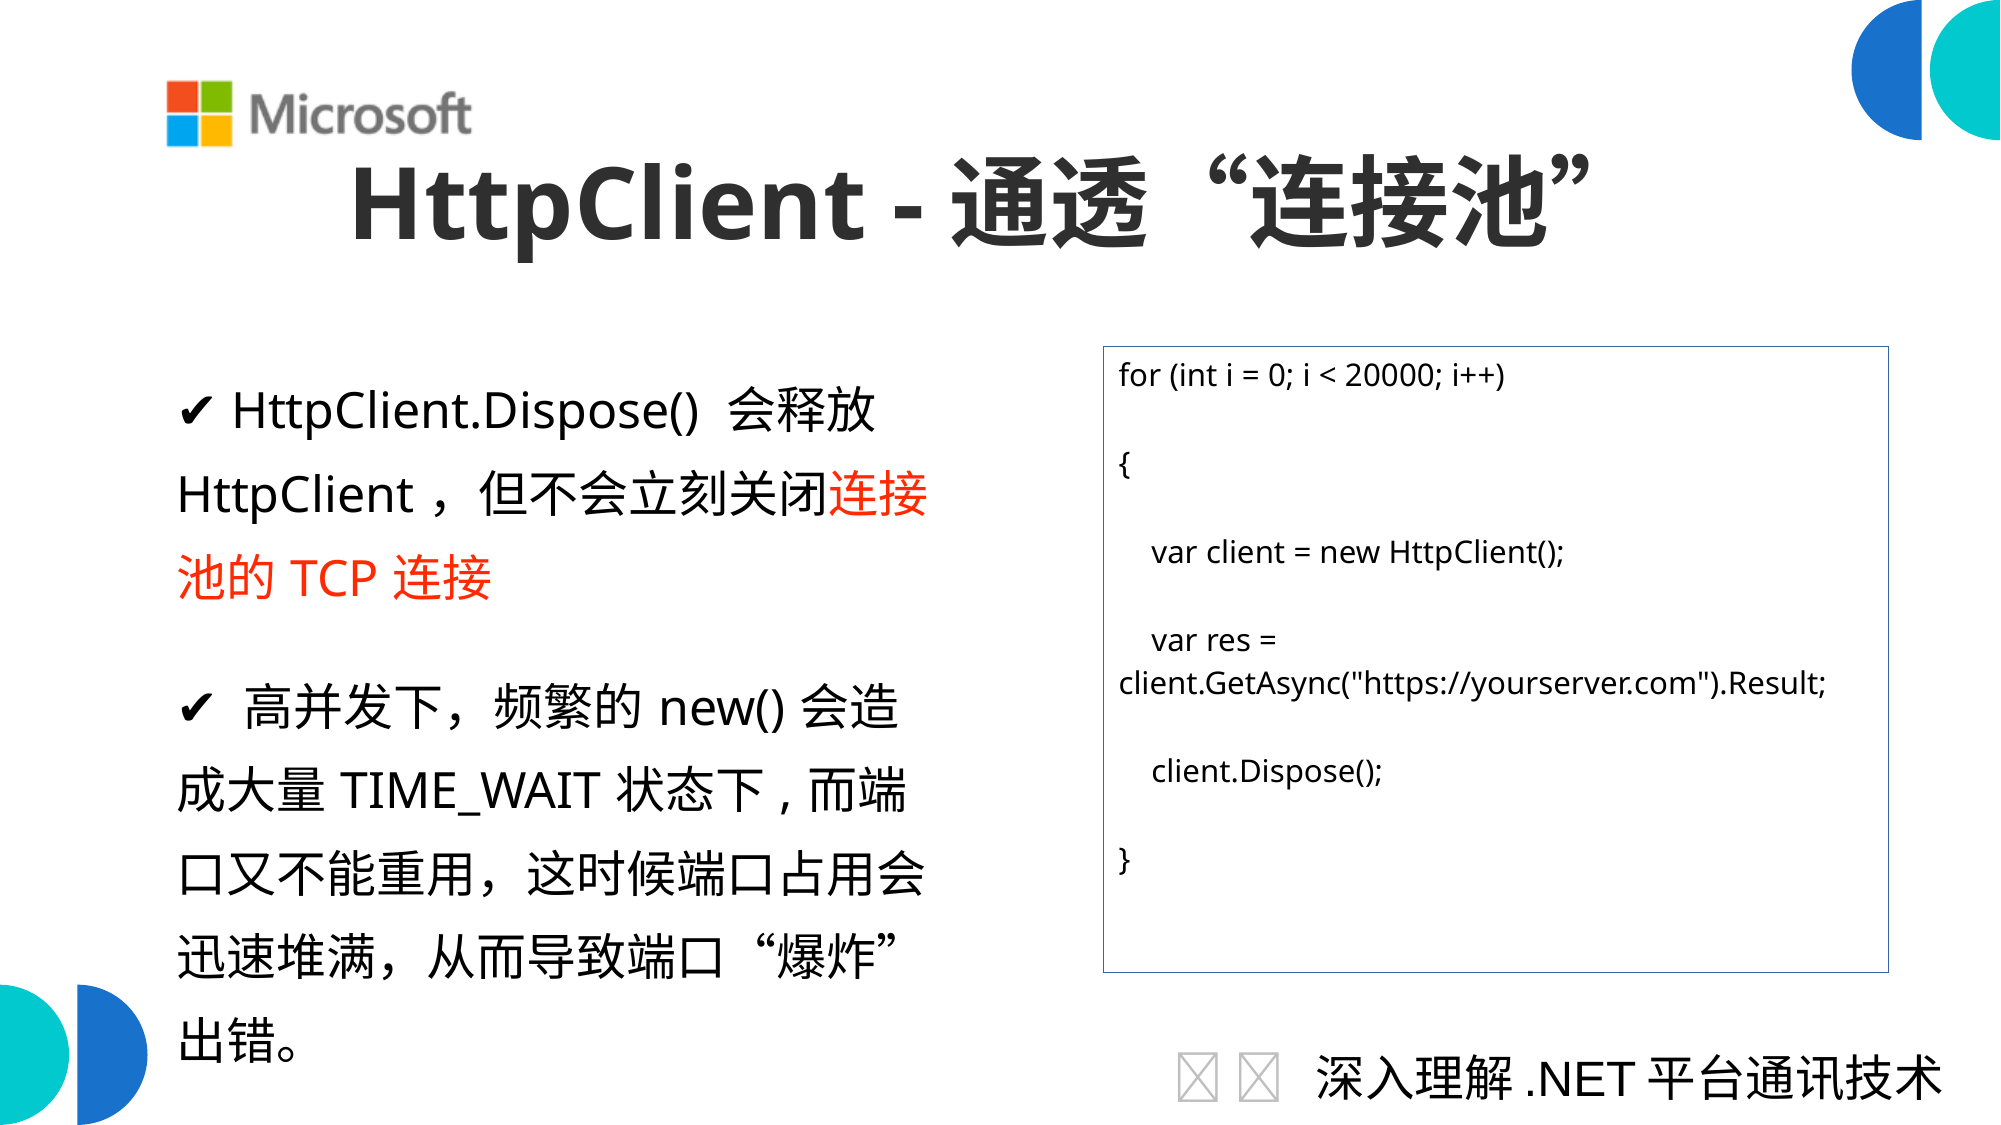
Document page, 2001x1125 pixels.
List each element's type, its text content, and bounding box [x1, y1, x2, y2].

text_box [1641, 4, 1999, 135]
text_box for (int i = 0; i < 20000; i++) { var client = new HttpClient(); var res = client.GetAsync("https://yourserver.com").Result; client.Dispose(); } [1103, 346, 1889, 973]
title HttpClient -通透“连接池” [137, 106, 1861, 292]
picture [85, 41, 552, 189]
subtitle 🚀 🚀 深入理解.NET平台通讯技术 [1173, 1046, 1952, 1107]
text_box ✔️ HttpClient.Dispose() 会释放HttpClient，但不会立刻关闭连接池的TCP连接 ✔️ 高并发下，频繁的new()会造成大量TIME_WAIT状态下,而端口又不能重用，这时候端口占用会迅速堆满，从而导致端口“爆炸”出错。 [161, 352, 946, 1125]
